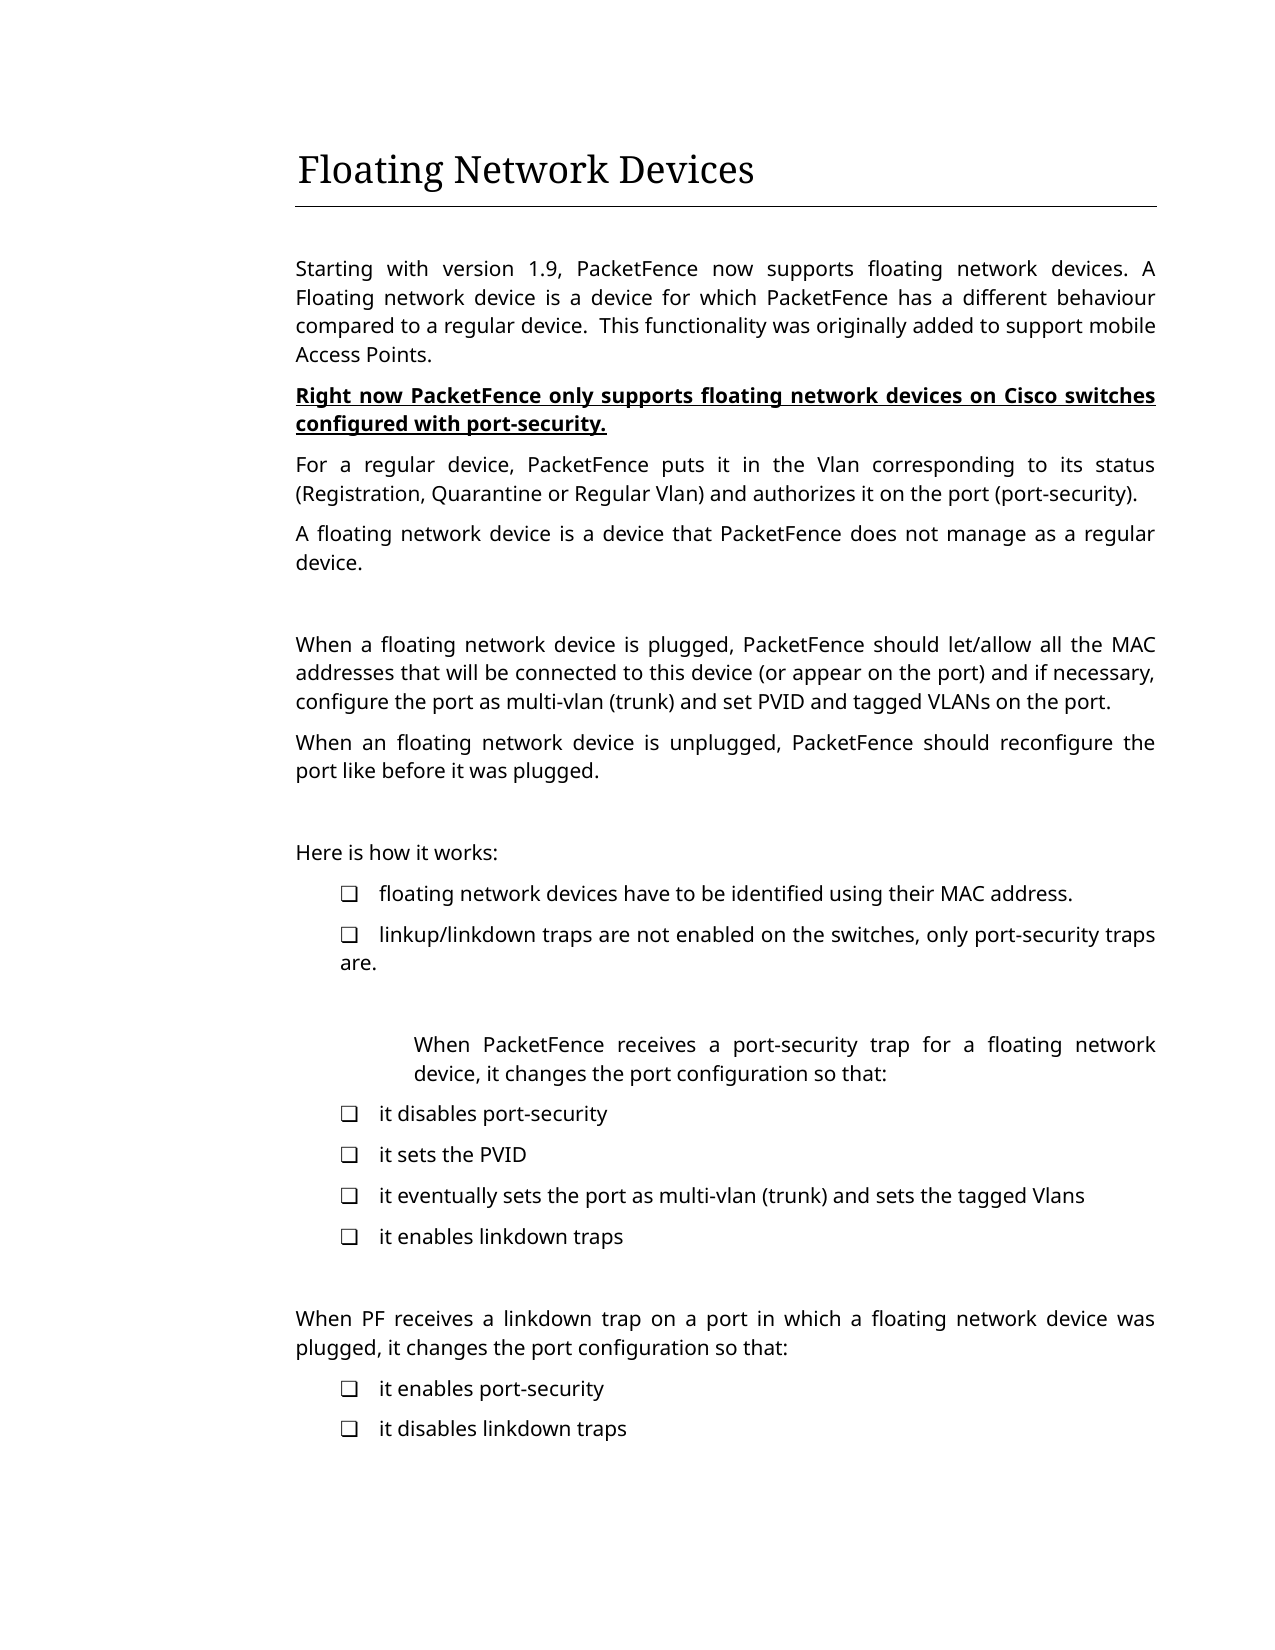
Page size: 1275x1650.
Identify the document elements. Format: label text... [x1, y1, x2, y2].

text When a floating network device is plugged, PacketFence should let/allow all the MAC addresses that will be connected to this device (or appear on the port) and if necessary, configure the port as multi-vlan (trunk) and set PVID and tagged VLANs on the port. [295, 630, 1157, 715]
list ❏ it disables linkdown traps [340, 1414, 1157, 1443]
list ❏ it disables port-security [340, 1099, 1157, 1128]
list ❏ it eventually sets the port as multi-vlan (trunk) and sets the tagged Vlans [340, 1181, 1157, 1210]
text When PacketFence receives a port-security trap for a floating network device, it changes the port configuration so that: [413, 1030, 1157, 1087]
subtitle Floating Network Devices [295, 143, 1157, 206]
list ❏ floating network devices have to be identified using their MAC address. [340, 879, 1157, 907]
list ❏ linkup/linkdown traps are not enabled on the switches, only port-security traps are. [340, 920, 1157, 977]
text Here is how it works: [295, 838, 1157, 866]
text Starting with version 1.9, PacketFence now supports floating network devices. A Floating network device is a device for which PacketFence has a different behaviour compared to a regular device. This functionality was originally added to support mobile Access Points. [295, 254, 1157, 368]
text When PF receives a linkdown trap on a port in which a floating network device was plugged, it changes the port configuration so that: [295, 1304, 1157, 1361]
list ❏ it sets the PVID [340, 1141, 1157, 1169]
list ❏ it enables port-security [340, 1374, 1157, 1402]
text When an floating network device is unplugged, PacketFence should reconfigure the port like before it was plugged. [295, 728, 1157, 784]
list ❏ it enables linkdown traps [340, 1222, 1157, 1251]
text For a regular device, PacketFence puts it in the Vlan corresponding to its status (Registration, Quarantine or Regular Vlan) and authorizes it on the port (port-security). [295, 450, 1157, 507]
text A floating network device is a device that PacketFence does not manage as a regular device. [295, 519, 1157, 576]
text Right now PacketFence only supports floating network devices on Cisco switches configured with port-security. [295, 381, 1157, 438]
